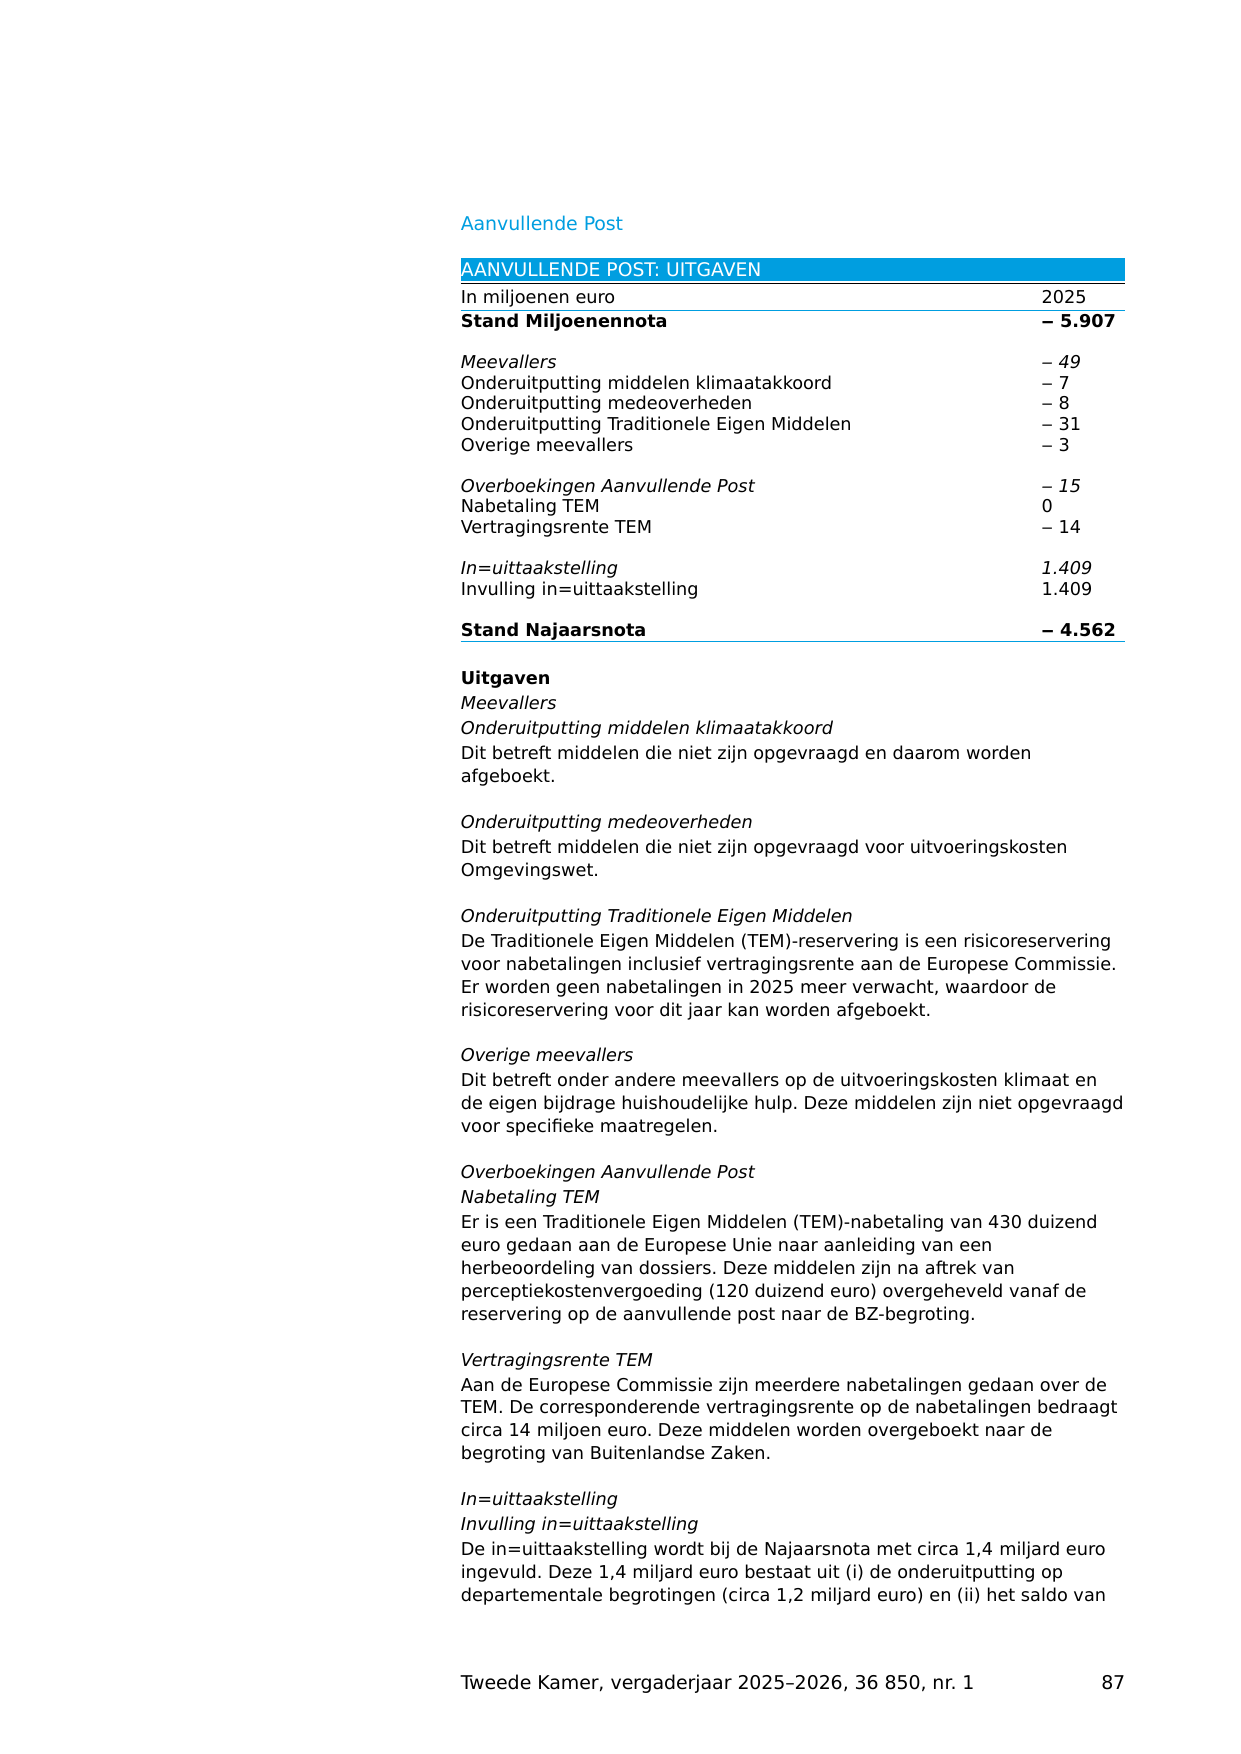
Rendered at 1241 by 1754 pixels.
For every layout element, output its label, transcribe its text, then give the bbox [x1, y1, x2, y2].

table_cell [1039, 331, 1125, 352]
table_cell [461, 331, 1038, 352]
table_cell Onderuitputting middelen klimaatakkoord [461, 373, 1038, 393]
table_cell [1039, 538, 1125, 558]
table_cell 1.409 [1039, 558, 1125, 579]
text Onderuitputting Traditionele Eigen Middelen [461, 904, 1125, 927]
table_cell Stand Miljoenennota [461, 311, 1038, 331]
table_cell Onderuitputting medeoverheden [461, 393, 1038, 414]
table_cell [1039, 600, 1125, 620]
table_cell ‒ 7 [1039, 373, 1125, 393]
table_cell [1039, 455, 1125, 476]
table_cell Overige meevallers [461, 435, 1038, 455]
table_cell [461, 600, 1038, 620]
text Dit betreft middelen die niet zijn opgevraagd voor uitvoeringskosten Omgevingswet. [461, 835, 1125, 881]
table_cell In miljoenen euro [461, 284, 1038, 310]
table_cell ‒ 49 [1039, 352, 1125, 373]
text Overige meevallers [461, 1043, 1125, 1066]
text Onderuitputting middelen klimaatakkoord [461, 716, 1125, 739]
table_cell ‒ 14 [1039, 517, 1125, 538]
text Vertragingsrente TEM [461, 1348, 1125, 1371]
table_cell ‒ 3 [1039, 435, 1125, 455]
table_cell Stand Najaarsnota [461, 620, 1038, 641]
text Onderuitputting medeoverheden [461, 810, 1125, 833]
title Aanvullende Post [461, 213, 1125, 235]
text Aan de Europese Commissie zijn meerdere nabetalingen gedaan over de TEM. De corresponderende vertragingsrente op de nabetalingen bedraagt circa 14 miljoen euro. Deze middelen worden overgeboekt naar de begroting van Buitenlandse Zaken. [461, 1373, 1125, 1464]
table_cell In=uittaakstelling [461, 558, 1038, 579]
table_cell [461, 538, 1038, 558]
text Dit betreft middelen die niet zijn opgevraagd en daarom worden afgeboekt. [461, 741, 1125, 787]
table_cell ‒ 4.562 [1039, 620, 1125, 641]
text Overboekingen Aanvullende Post [461, 1160, 1125, 1183]
table_cell Vertragingsrente TEM [461, 517, 1038, 538]
text Meevallers [461, 691, 1125, 714]
table_cell ‒ 31 [1039, 414, 1125, 434]
text Uitgaven [461, 666, 1125, 689]
text De Traditionele Eigen Middelen (TEM)-reservering is een risicoreservering voor nabetalingen inclusief vertragingsrente aan de Europese Commissie. Er worden geen nabetalingen in 2025 meer verwacht, waardoor de risicoreservering voor dit jaar kan worden afgeboekt. [461, 929, 1125, 1021]
table_cell Meevallers [461, 352, 1038, 373]
table_cell 0 [1039, 496, 1125, 517]
table_cell Invulling in=uittaakstelling [461, 579, 1038, 599]
table_cell 2025 [1039, 284, 1125, 310]
text De in=uittaakstelling wordt bij de Najaarsnota met circa 1,4 miljard euro ingevuld. Deze 1,4 miljard euro bestaat uit (i) de onderuitputting op departementale begrotingen (circa 1,2 miljard euro) en (ii) het saldo van [461, 1537, 1125, 1606]
text Dit betreft onder andere meevallers op de uitvoeringskosten klimaat en de eigen bijdrage huishoudelijke hulp. Deze middelen zijn niet opgevraagd voor specifieke maatregelen. [461, 1068, 1125, 1137]
text Nabetaling TEM [461, 1185, 1125, 1208]
text Er is een Traditionele Eigen Middelen (TEM)-nabetaling van 430 duizend euro gedaan aan de Europese Unie naar aanleiding van een herbeoordeling van dossiers. Deze middelen zijn na aftrek van perceptiekostenvergoeding (120 duizend euro) overgeheveld vanaf de reservering op de aanvullende post naar de BZ-begroting. [461, 1210, 1125, 1325]
text In=uittaakstelling [461, 1487, 1125, 1510]
table_cell Overboekingen Aanvullende Post [461, 476, 1038, 496]
table_cell Nabetaling TEM [461, 496, 1038, 517]
table_cell ‒ 15 [1039, 476, 1125, 496]
table_cell ‒ 5.907 [1039, 311, 1125, 331]
table_cell ‒ 8 [1039, 393, 1125, 414]
table_cell 1.409 [1039, 579, 1125, 599]
text Invulling in=uittaakstelling [461, 1512, 1125, 1535]
table_cell Onderuitputting Traditionele Eigen Middelen [461, 414, 1038, 434]
table_cell [461, 455, 1038, 476]
